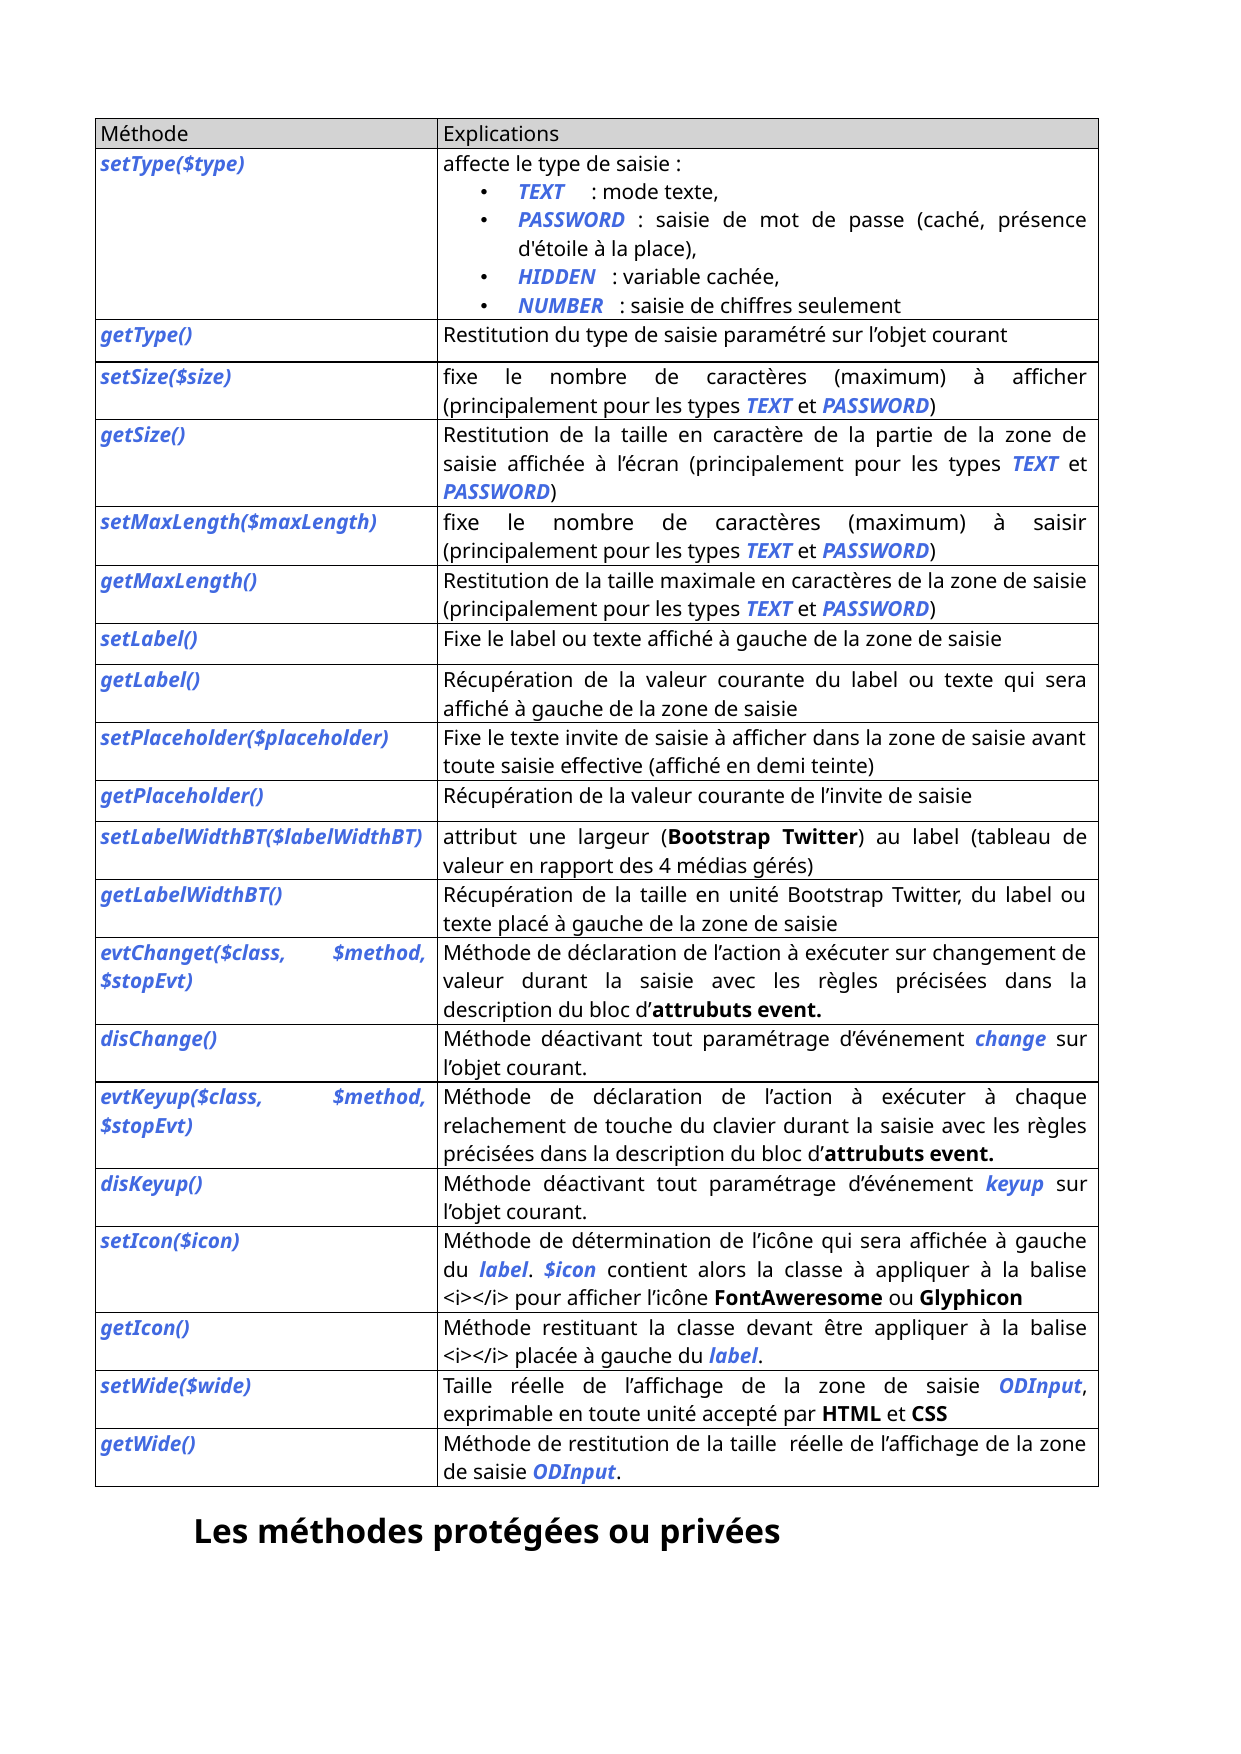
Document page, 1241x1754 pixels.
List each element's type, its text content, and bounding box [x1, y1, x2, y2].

table_cell Récupération de la valeur courante du label ou texte qui sera affiché à gauche de la zone de saisie [438, 665, 1098, 722]
table_cell Méthode de détermination de l’icône qui sera affichée à gauche du label. $icon contient alors la classe à appliquer à la balise <i></i> pour afficher l’icône FontAweresome ou Glyphicon [438, 1227, 1098, 1312]
table_cell getPlaceholder() [96, 781, 437, 821]
table_cell Méthode de déclaration de l’action à exécuter sur changement de valeur durant la saisie avec les règles précisées dans la description du bloc d’attrubuts event. [438, 938, 1098, 1023]
table_cell setPlaceholder($placeholder) [96, 723, 437, 780]
table_cell attribut une largeur (Bootstrap Twitter) au label (tableau de valeur en rapport des 4 médias gérés) [438, 822, 1098, 879]
table_cell fixe le nombre de caractères (maximum) à afficher (principalement pour les types TEXT et PASSWORD) [438, 363, 1098, 419]
table_cell getType() [96, 320, 437, 361]
table_cell getSize() [96, 420, 437, 506]
table_cell Méthode déactivant tout paramétrage d’événement keyup sur l’objet courant. [438, 1169, 1098, 1226]
table_cell Méthode de déclaration de l’action à exécuter à chaque relachement de touche du clavier durant la saisie avec les règles précisées dans la description du bloc d’attrubuts event. [438, 1083, 1098, 1168]
table_cell setMaxLength($maxLength) [96, 507, 437, 565]
table_cell setWide($wide) [96, 1371, 437, 1428]
table_cell fixe le nombre de caractères (maximum) à saisir (principalement pour les types TEXT et PASSWORD) [438, 507, 1098, 565]
table_cell evtKeyup($class, $method, $stopEvt) [96, 1083, 437, 1168]
table_cell setLabel() [96, 624, 437, 664]
table_cell Restitution de la taille maximale en caractères de la zone de saisie (principalement pour les types TEXT et PASSWORD) [438, 566, 1098, 623]
table_cell Fixe le texte invite de saisie à afficher dans la zone de saisie avant toute saisie effective (affiché en demi teinte) [438, 723, 1098, 780]
table_cell Taille réelle de l’affichage de la zone de saisie ODInput, exprimable en toute unité accepté par HTML et CSS [438, 1371, 1098, 1428]
table_cell Restitution de la taille en caractère de la partie de la zone de saisie affichée à l’écran (principalement pour les types TEXT et PASSWORD) [438, 420, 1098, 506]
table_cell Méthode de restitution de la taille réelle de l’affichage de la zone de saisie ODInput. [438, 1429, 1098, 1486]
table_cell setSize($size) [96, 363, 437, 419]
table_header Explications [438, 119, 1098, 148]
table_cell Récupération de la taille en unité Bootstrap Twitter, du label ou texte placé à gauche de la zone de saisie [438, 880, 1098, 937]
subtitle Les méthodes protégées ou privées [118, 1508, 1122, 1553]
table_cell Méthode restituant la classe devant être appliquer à la balise <i></i> placée à gauche du label. [438, 1313, 1098, 1370]
table_cell getMaxLength() [96, 566, 437, 623]
table_cell getLabelWidthBT() [96, 880, 437, 937]
table_cell Méthode déactivant tout paramétrage d’événement change sur l’objet courant. [438, 1025, 1098, 1081]
table_cell setLabelWidthBT($labelWidthBT) [96, 822, 437, 879]
table_cell disChange() [96, 1025, 437, 1081]
table_header Méthode [96, 119, 437, 148]
table_cell Restitution du type de saisie paramétré sur l’objet courant [438, 320, 1098, 361]
table_cell affecte le type de saisie : TEXT : mode texte, PASSWORD : saisie de mot de passe (caché, présence d'étoile à la place), HIDDEN : variable cachée, NUMBER : saisie de chiffres seulement [438, 149, 1098, 319]
table_cell getLabel() [96, 665, 437, 722]
table_cell Récupération de la valeur courante de l’invite de saisie [438, 781, 1098, 821]
table_cell setIcon($icon) [96, 1227, 437, 1312]
table_cell setType($type) [96, 149, 437, 319]
table_cell Fixe le label ou texte affiché à gauche de la zone de saisie [438, 624, 1098, 664]
table_cell evtChanget($class, $method, $stopEvt) [96, 938, 437, 1023]
table_cell disKeyup() [96, 1169, 437, 1226]
table_cell getIcon() [96, 1313, 437, 1370]
table_cell getWide() [96, 1429, 437, 1486]
